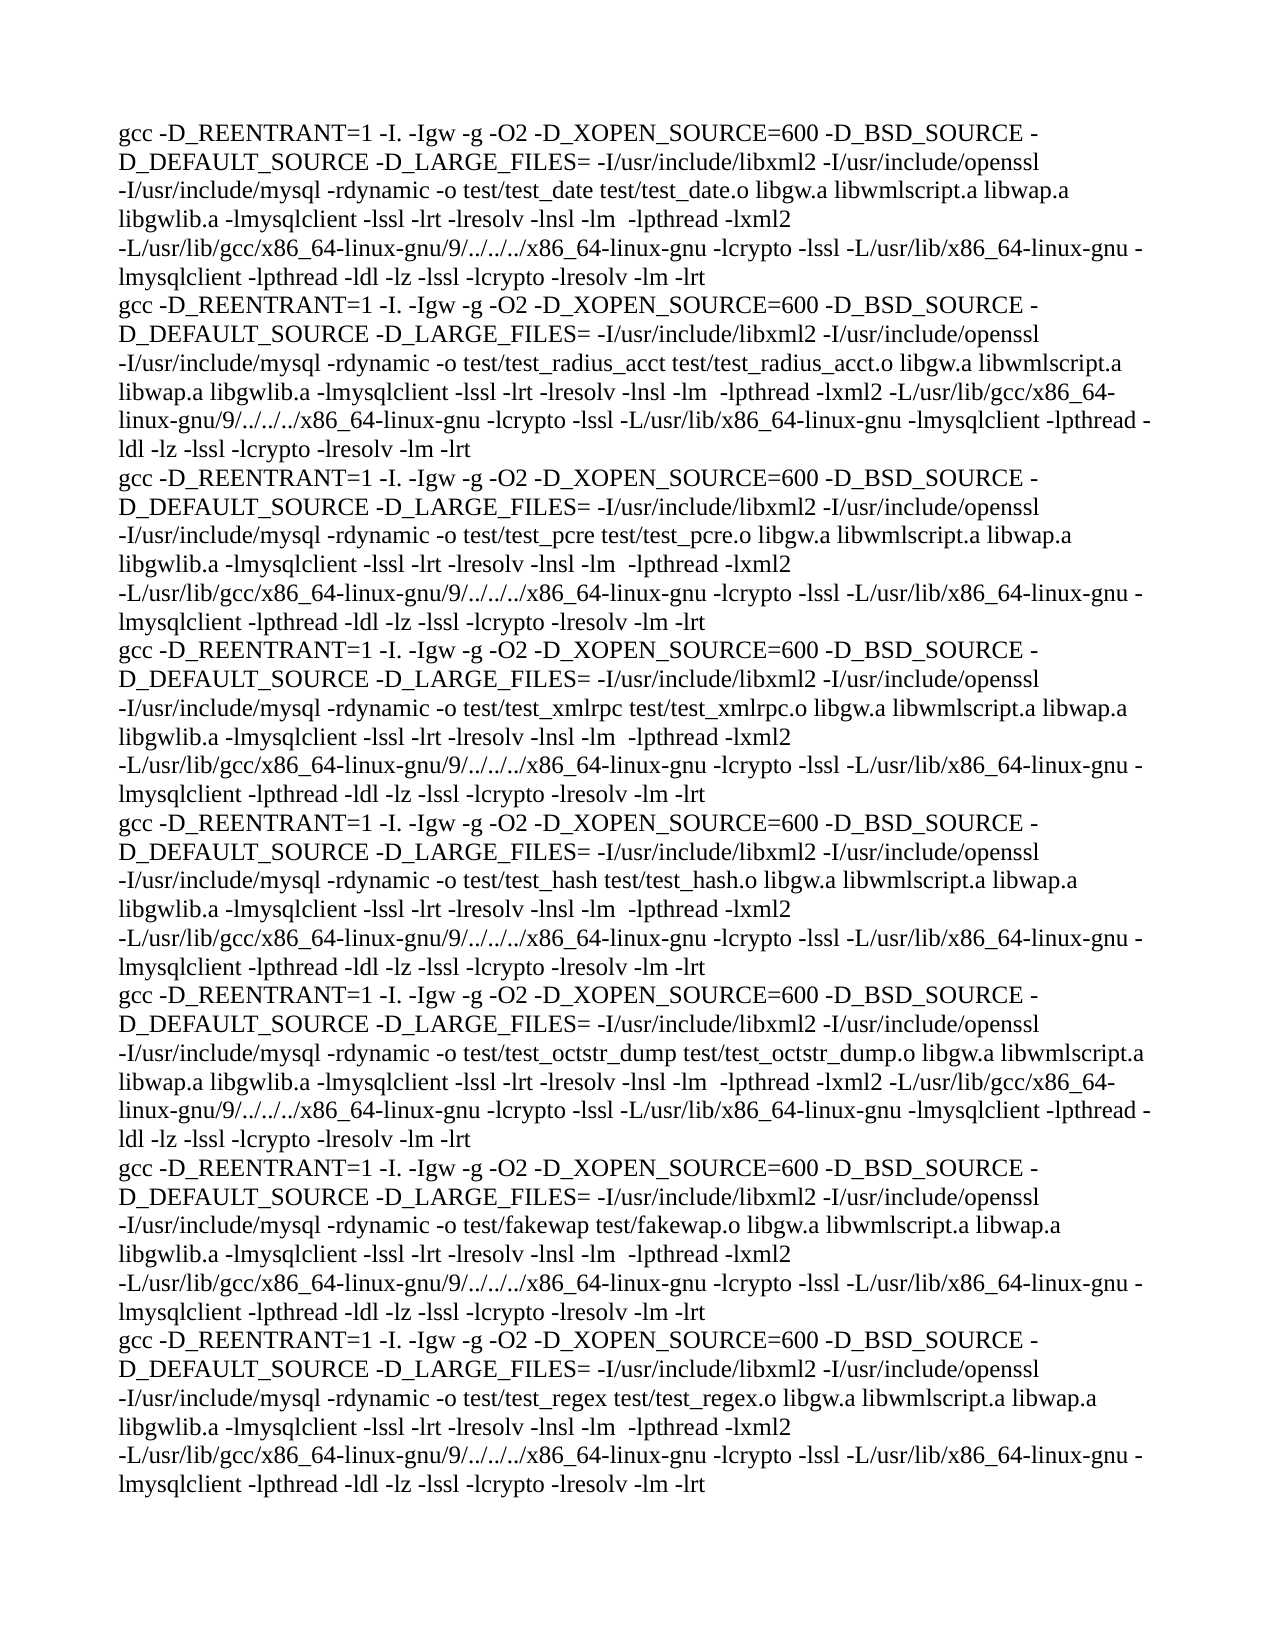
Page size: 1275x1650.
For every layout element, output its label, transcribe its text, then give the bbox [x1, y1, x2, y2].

text gcc -D_REENTRANT=1 -I. -Igw -g -O2 -D_XOPEN_SOURCE=600 -D_BSD_SOURCE -D_DEFAULT_SOURCE -D_LARGE_FILES= -I/usr/include/libxml2 -I/usr/include/openssl -I/usr/include/mysql -rdynamic -o test/test_date test/test_date.o libgw.a libwmlscript.a libwap.a libgwlib.a -lmysqlclient -lssl -lrt -lresolv -lnsl -lm -lpthread -lxml2 -L/usr/lib/gcc/x86_64-linux-gnu/9/../../../x86_64-linux-gnu -lcrypto -lssl -L/usr/lib/x86_64-linux-gnu -lmysqlclient -lpthread -ldl -lz -lssl -lcrypto -lresolv -lm -lrt [118, 118, 1157, 291]
text gcc -D_REENTRANT=1 -I. -Igw -g -O2 -D_XOPEN_SOURCE=600 -D_BSD_SOURCE -D_DEFAULT_SOURCE -D_LARGE_FILES= -I/usr/include/libxml2 -I/usr/include/openssl -I/usr/include/mysql -rdynamic -o test/fakewap test/fakewap.o libgw.a libwmlscript.a libwap.a libgwlib.a -lmysqlclient -lssl -lrt -lresolv -lnsl -lm -lpthread -lxml2 -L/usr/lib/gcc/x86_64-linux-gnu/9/../../../x86_64-linux-gnu -lcrypto -lssl -L/usr/lib/x86_64-linux-gnu -lmysqlclient -lpthread -ldl -lz -lssl -lcrypto -lresolv -lm -lrt [118, 1153, 1157, 1326]
text gcc -D_REENTRANT=1 -I. -Igw -g -O2 -D_XOPEN_SOURCE=600 -D_BSD_SOURCE -D_DEFAULT_SOURCE -D_LARGE_FILES= -I/usr/include/libxml2 -I/usr/include/openssl -I/usr/include/mysql -rdynamic -o test/test_octstr_dump test/test_octstr_dump.o libgw.a libwmlscript.a libwap.a libgwlib.a -lmysqlclient -lssl -lrt -lresolv -lnsl -lm -lpthread -lxml2 -L/usr/lib/gcc/x86_64-linux-gnu/9/../../../x86_64-linux-gnu -lcrypto -lssl -L/usr/lib/x86_64-linux-gnu -lmysqlclient -lpthread -ldl -lz -lssl -lcrypto -lresolv -lm -lrt [118, 981, 1157, 1153]
text gcc -D_REENTRANT=1 -I. -Igw -g -O2 -D_XOPEN_SOURCE=600 -D_BSD_SOURCE -D_DEFAULT_SOURCE -D_LARGE_FILES= -I/usr/include/libxml2 -I/usr/include/openssl -I/usr/include/mysql -rdynamic -o test/test_xmlrpc test/test_xmlrpc.o libgw.a libwmlscript.a libwap.a libgwlib.a -lmysqlclient -lssl -lrt -lresolv -lnsl -lm -lpthread -lxml2 -L/usr/lib/gcc/x86_64-linux-gnu/9/../../../x86_64-linux-gnu -lcrypto -lssl -L/usr/lib/x86_64-linux-gnu -lmysqlclient -lpthread -ldl -lz -lssl -lcrypto -lresolv -lm -lrt [118, 636, 1157, 808]
text gcc -D_REENTRANT=1 -I. -Igw -g -O2 -D_XOPEN_SOURCE=600 -D_BSD_SOURCE -D_DEFAULT_SOURCE -D_LARGE_FILES= -I/usr/include/libxml2 -I/usr/include/openssl -I/usr/include/mysql -rdynamic -o test/test_pcre test/test_pcre.o libgw.a libwmlscript.a libwap.a libgwlib.a -lmysqlclient -lssl -lrt -lresolv -lnsl -lm -lpthread -lxml2 -L/usr/lib/gcc/x86_64-linux-gnu/9/../../../x86_64-linux-gnu -lcrypto -lssl -L/usr/lib/x86_64-linux-gnu -lmysqlclient -lpthread -ldl -lz -lssl -lcrypto -lresolv -lm -lrt [118, 463, 1157, 636]
text gcc -D_REENTRANT=1 -I. -Igw -g -O2 -D_XOPEN_SOURCE=600 -D_BSD_SOURCE -D_DEFAULT_SOURCE -D_LARGE_FILES= -I/usr/include/libxml2 -I/usr/include/openssl -I/usr/include/mysql -rdynamic -o test/test_hash test/test_hash.o libgw.a libwmlscript.a libwap.a libgwlib.a -lmysqlclient -lssl -lrt -lresolv -lnsl -lm -lpthread -lxml2 -L/usr/lib/gcc/x86_64-linux-gnu/9/../../../x86_64-linux-gnu -lcrypto -lssl -L/usr/lib/x86_64-linux-gnu -lmysqlclient -lpthread -ldl -lz -lssl -lcrypto -lresolv -lm -lrt [118, 808, 1157, 981]
text gcc -D_REENTRANT=1 -I. -Igw -g -O2 -D_XOPEN_SOURCE=600 -D_BSD_SOURCE -D_DEFAULT_SOURCE -D_LARGE_FILES= -I/usr/include/libxml2 -I/usr/include/openssl -I/usr/include/mysql -rdynamic -o test/test_radius_acct test/test_radius_acct.o libgw.a libwmlscript.a libwap.a libgwlib.a -lmysqlclient -lssl -lrt -lresolv -lnsl -lm -lpthread -lxml2 -L/usr/lib/gcc/x86_64-linux-gnu/9/../../../x86_64-linux-gnu -lcrypto -lssl -L/usr/lib/x86_64-linux-gnu -lmysqlclient -lpthread -ldl -lz -lssl -lcrypto -lresolv -lm -lrt [118, 291, 1157, 463]
text gcc -D_REENTRANT=1 -I. -Igw -g -O2 -D_XOPEN_SOURCE=600 -D_BSD_SOURCE -D_DEFAULT_SOURCE -D_LARGE_FILES= -I/usr/include/libxml2 -I/usr/include/openssl -I/usr/include/mysql -rdynamic -o test/test_regex test/test_regex.o libgw.a libwmlscript.a libwap.a libgwlib.a -lmysqlclient -lssl -lrt -lresolv -lnsl -lm -lpthread -lxml2 -L/usr/lib/gcc/x86_64-linux-gnu/9/../../../x86_64-linux-gnu -lcrypto -lssl -L/usr/lib/x86_64-linux-gnu -lmysqlclient -lpthread -ldl -lz -lssl -lcrypto -lresolv -lm -lrt [118, 1326, 1157, 1498]
